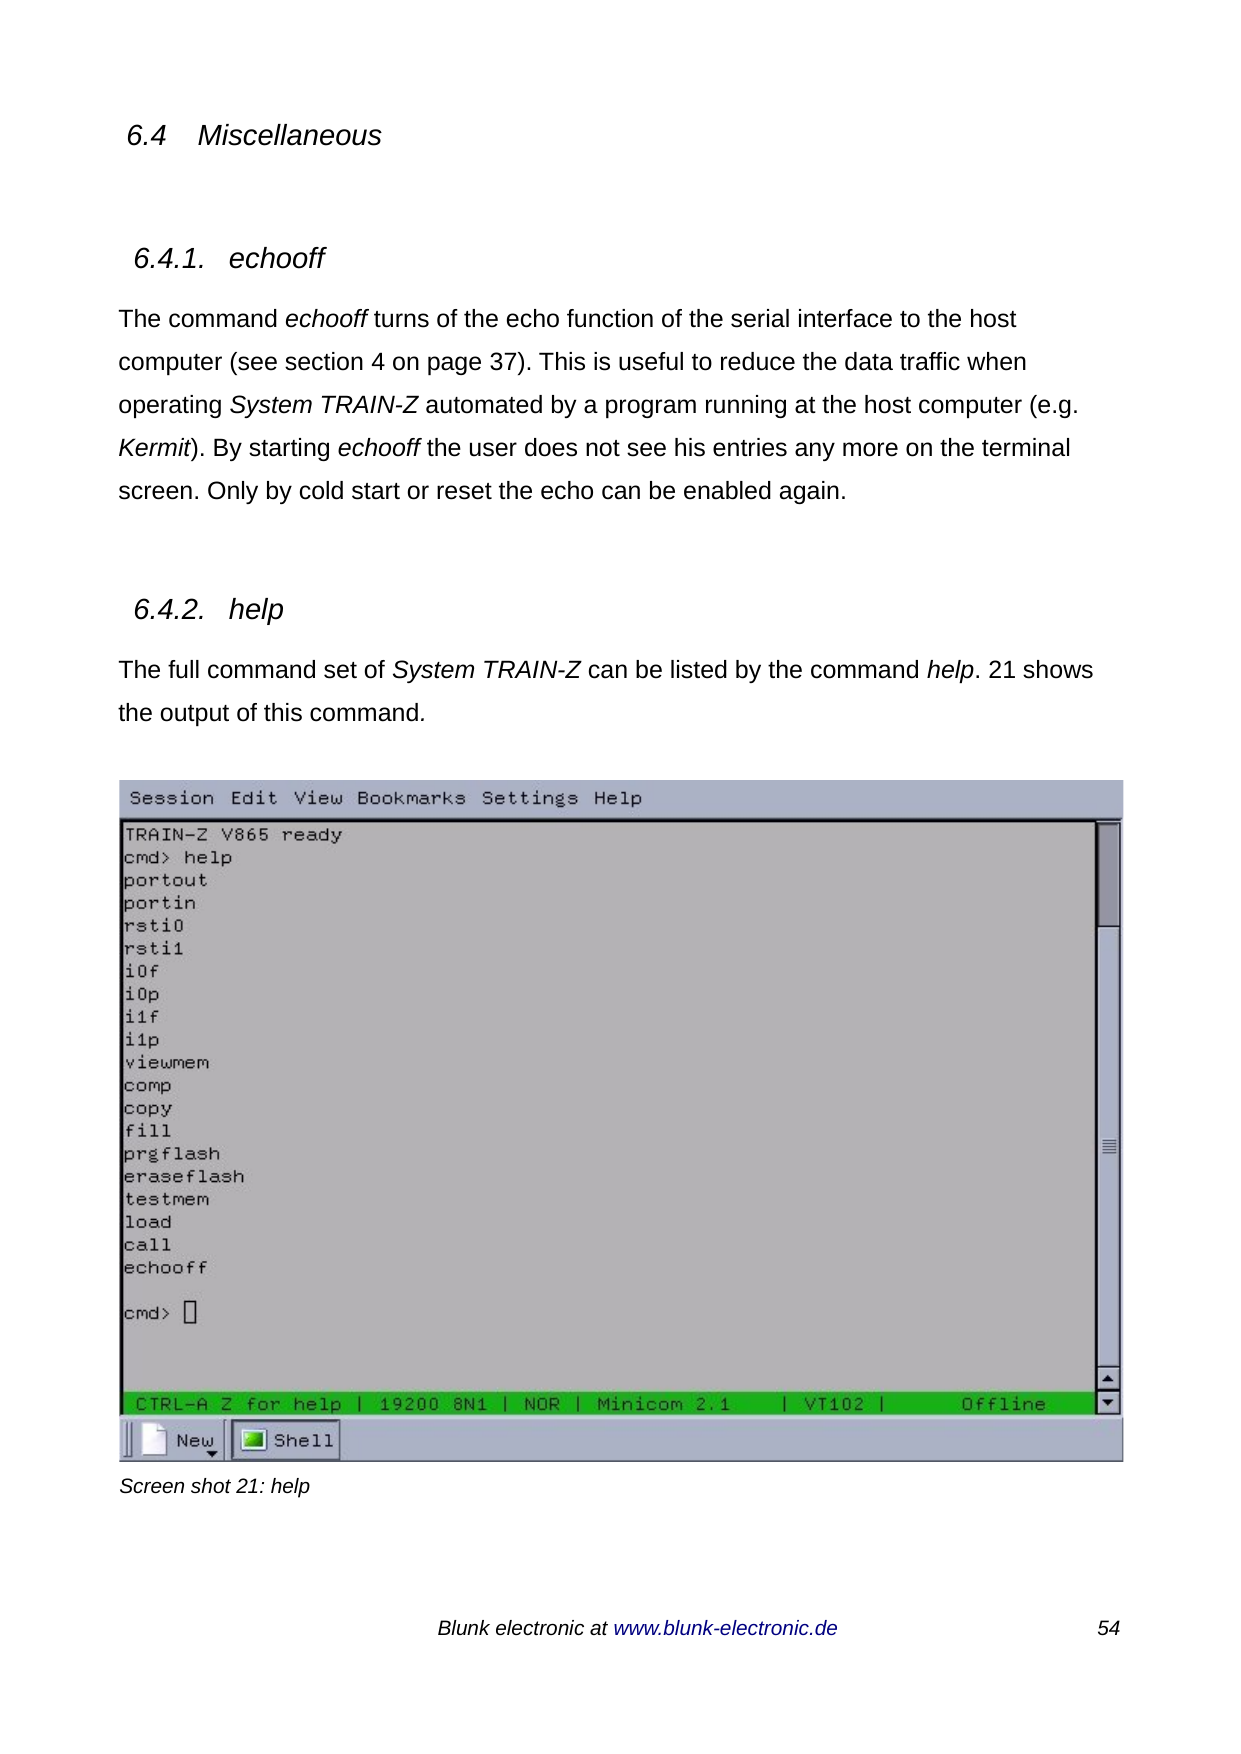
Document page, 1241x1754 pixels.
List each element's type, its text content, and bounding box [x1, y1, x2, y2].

text [119, 768, 1123, 780]
text The full command set of System TRAIN-Z can be listed by the command help. 21 shows the output of this command. [118, 655, 1122, 727]
text The command echooff turns of the echo function of the serial interface to the host computer (see section 4 on page 40). This is useful to reduce the data traffic when operating System TRAIN-Z automated by a program running at the host computer (e.g. Kermit). By starting echooff the user does not see his entries any more on the terminal screen. Only by cold start or reset the echo can be enabled again. [118, 304, 1122, 505]
subtitle echooff [133, 241, 1122, 274]
subtitle Miscellaneous [118, 118, 1122, 152]
picture [119, 780, 1124, 1462]
text Screen shot 21: help [119, 1462, 1123, 1497]
subtitle help [133, 592, 1122, 626]
